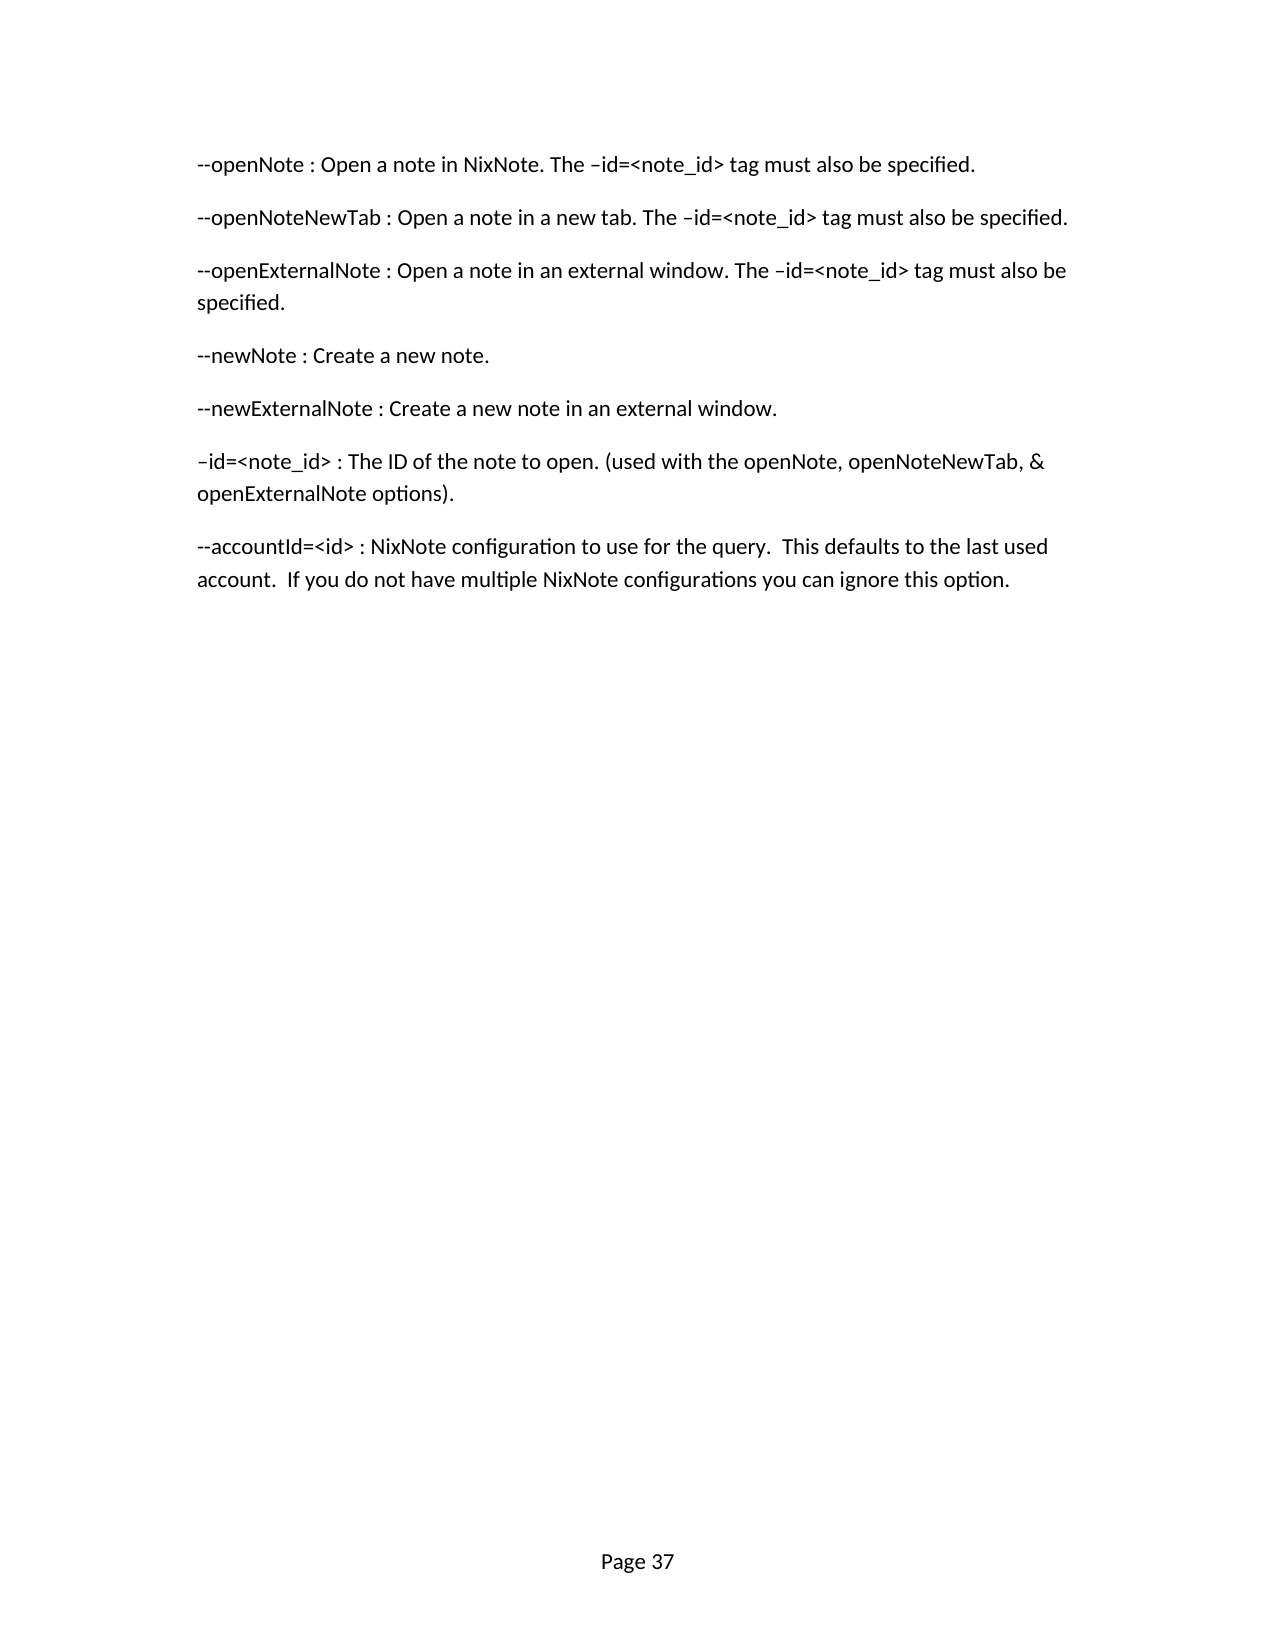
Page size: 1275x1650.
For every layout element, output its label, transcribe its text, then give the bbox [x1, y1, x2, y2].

text --openNote : Open a note in NixNote. The –id=<note_id> tag must also be specified. [197, 150, 1125, 178]
text --newNote : Create a new note. [197, 341, 1125, 369]
text –id=<note_id> : The ID of the note to open. (used with the openNote, openNoteNewTab, & openExternalNote options). [197, 447, 1125, 507]
text --openNoteNewTab : Open a note in a new tab. The –id=<note_id> tag must also be specified. [197, 203, 1125, 231]
text --newExternalNote : Create a new note in an external window. [197, 394, 1125, 422]
text --openExternalNote : Open a note in an external window. The –id=<note_id> tag must also be specified. [197, 256, 1125, 316]
text --accountId=<id> : NixNote configuration to use for the query. This defaults to the last used account. If you do not have multiple NixNote configurations you can ignore this option. [197, 532, 1125, 593]
